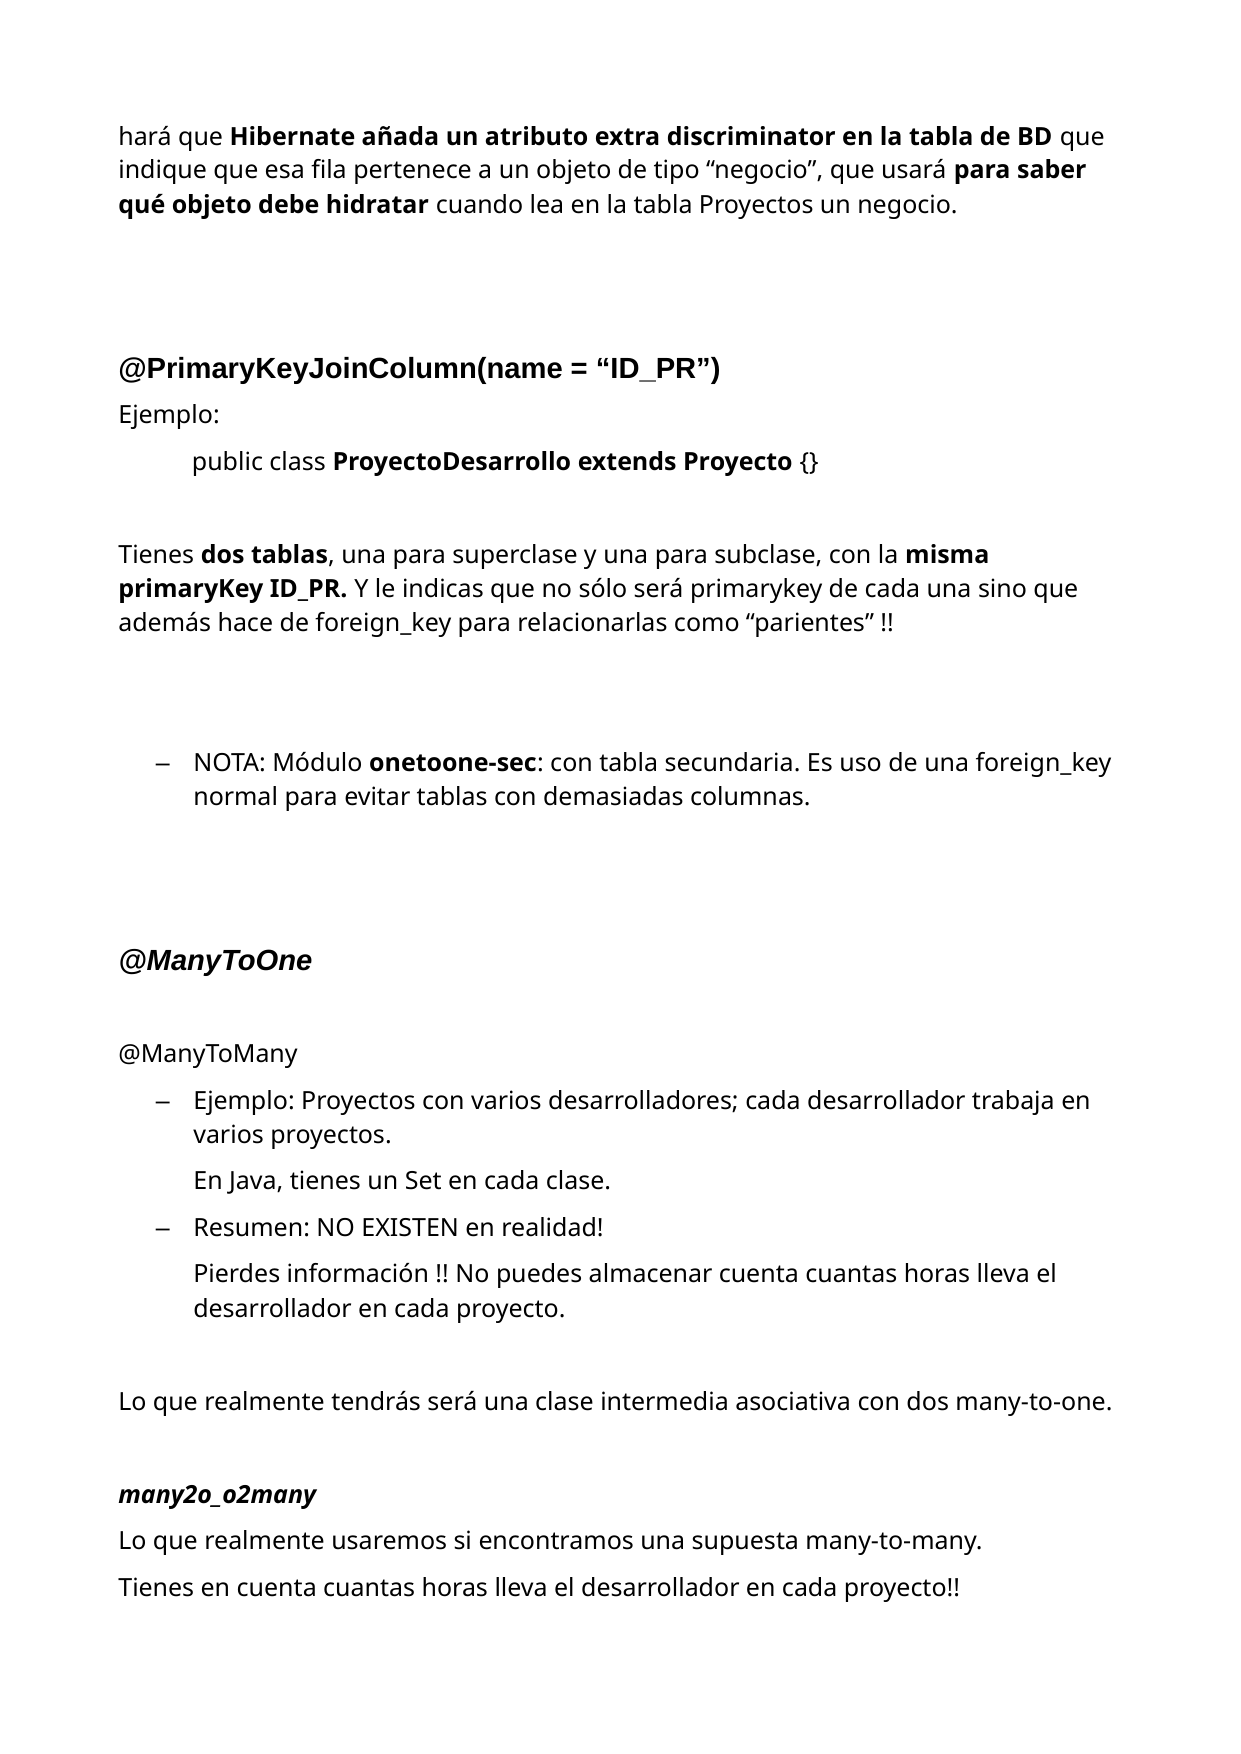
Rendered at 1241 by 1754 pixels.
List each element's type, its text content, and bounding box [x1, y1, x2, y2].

subtitle @PrimaryKeyJoinColumn(name = “ID_PR”) [118, 351, 1122, 384]
text Lo que realmente usaremos si encontramos una supuesta many-to-many. [118, 1523, 1122, 1557]
text hará que Hibernate añada un atributo extra discriminator en la tabla de BD que indique que esa fila pertenece a un objeto de tipo “negocio”, que usará para saber qué objeto debe hidratar cuando lea en la tabla Proyectos un negocio. [118, 118, 1122, 220]
text Ejemplo: [118, 397, 1122, 431]
list NOTA: Módulo onetoone-sec: con tabla secundaria. Es uso de una foreign_key normal para evitar tablas con demasiadas columnas. [156, 744, 1122, 813]
list En Java, tienes un Set en cada clase. [156, 1163, 1122, 1197]
text many2o_o2many [118, 1476, 1122, 1511]
text @ManyToMany [118, 1036, 1122, 1070]
text public class ProyectoDesarrollo extends Proyecto {} [118, 443, 1122, 478]
text Tienes en cuenta cuantas horas lleva el desarrollador en cada proyecto!! [118, 1569, 1122, 1604]
list Resumen: NO EXISTEN en realidad! [156, 1209, 1122, 1244]
list Ejemplo: Proyectos con varios desarrolladores; cada desarrollador trabaja en varios proyectos. [156, 1082, 1122, 1151]
text Lo que realmente tendrás será una clase intermedia asociativa con dos many-to-one. [118, 1383, 1122, 1417]
subtitle @ManyToOne [118, 943, 1122, 977]
text Tienes dos tablas, una para superclase y una para subclase, con la misma primaryKey ID_PR. Y le indicas que no sólo será primarykey de cada una sino que además hace de foreign_key para relacionarlas como “parientes” !! [118, 537, 1122, 639]
list Pierdes información !! No puedes almacenar cuenta cuantas horas lleva el desarrollador en cada proyecto. [156, 1256, 1122, 1324]
